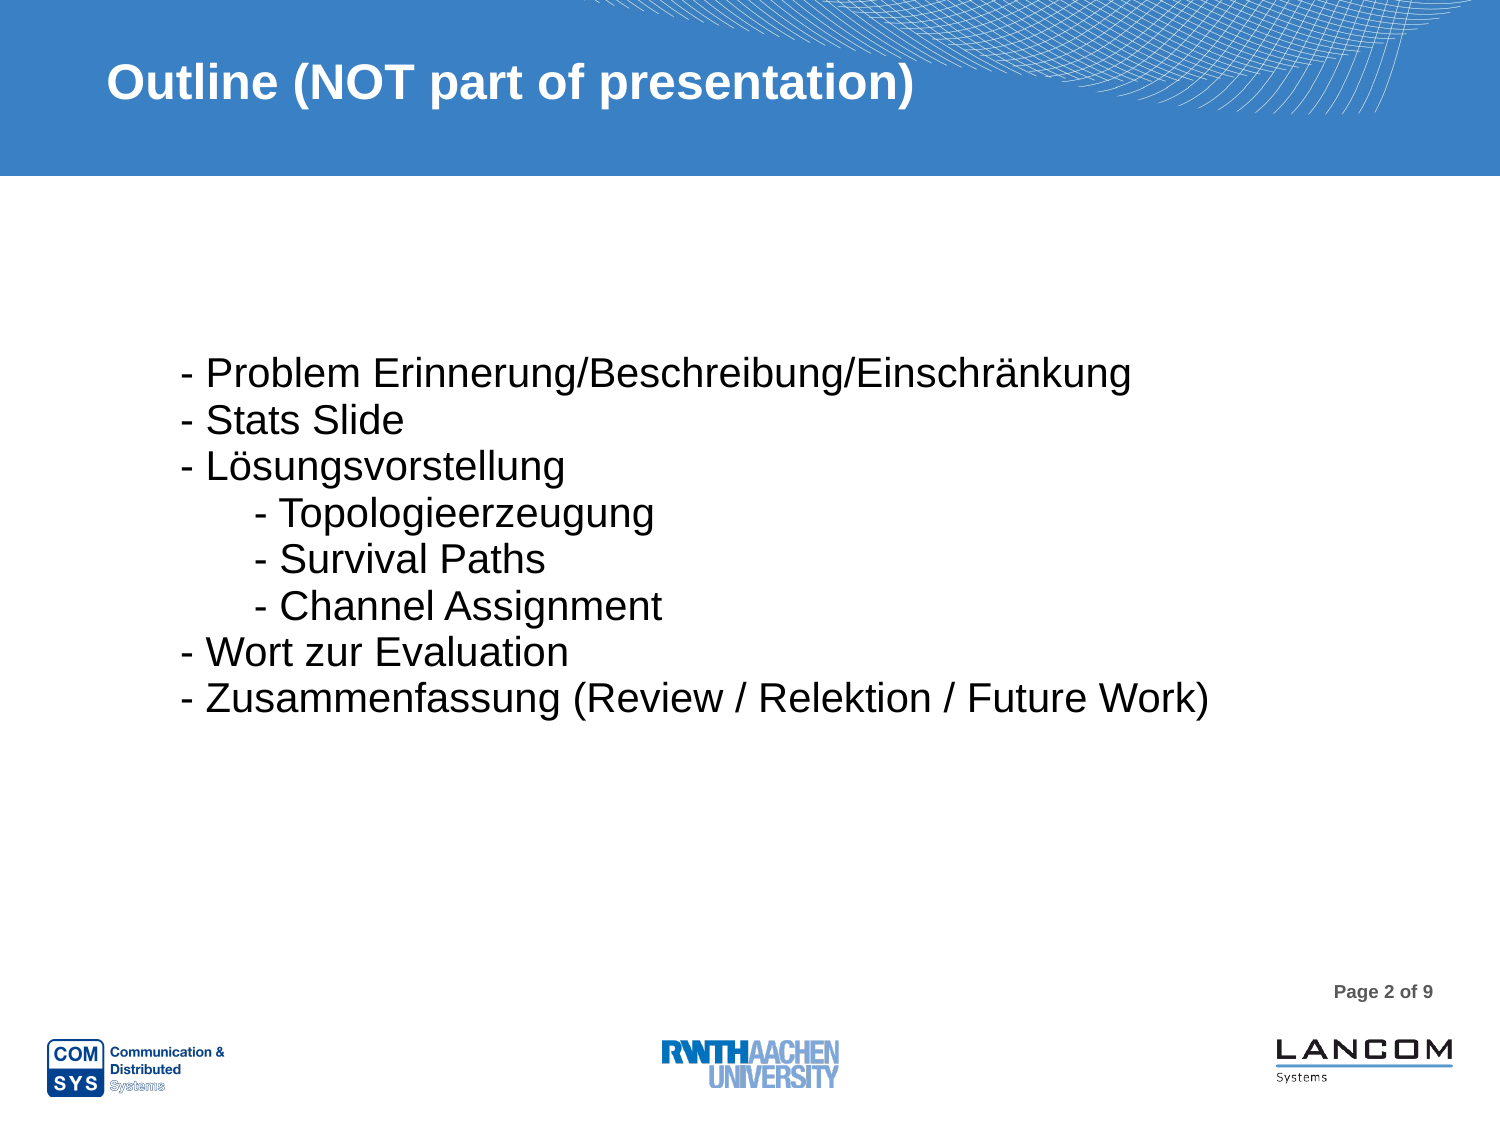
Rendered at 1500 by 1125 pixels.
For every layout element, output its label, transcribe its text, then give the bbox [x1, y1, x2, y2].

text_box - Problem Erinnerung/Beschreibung/Einschränkung - Stats Slide - Lösungsvorstellung - Topologieerzeugung - Survival Paths - Channel Assignment - Wort zur Evaluation - Zusammenfassung (Review / Relektion / Future Work) [165, 342, 1406, 875]
picture [0, 0, 1500, 176]
picture [1275, 1039, 1453, 1084]
title Outline (NOT part of presentation) [106, 35, 1176, 110]
